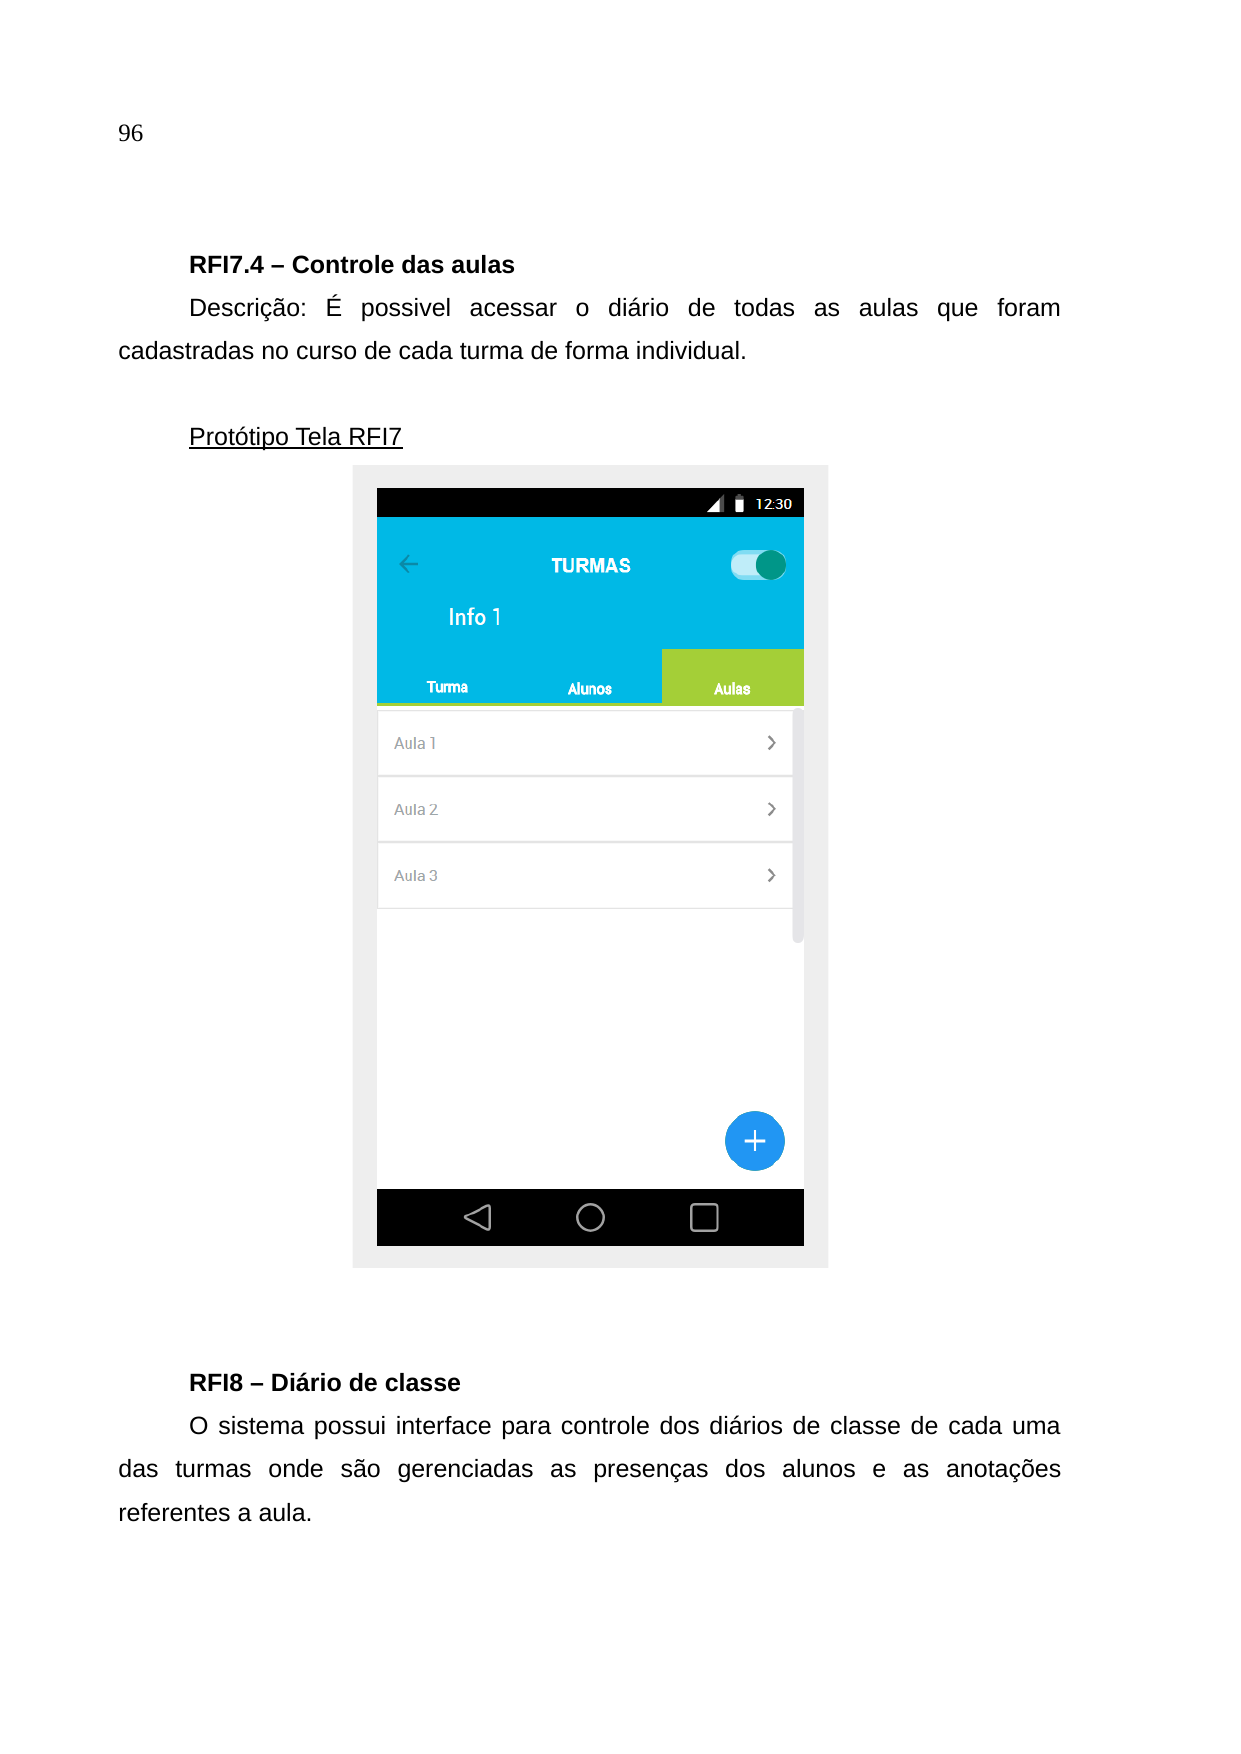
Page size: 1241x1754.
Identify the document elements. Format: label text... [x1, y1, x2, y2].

text RFI7.4 – Controle das aulas [118, 250, 1063, 278]
text Descrição: É possivel acessar o diário de todas as aulas que foram cadastradas no curso de cada turma de forma individual. [118, 293, 1063, 365]
text O sistema possui interface para controle dos diários de classe de cada uma das turmas onde são gerenciadas as presenças dos alunos e as anotações referentes a aula. [118, 1411, 1063, 1526]
picture [352, 465, 829, 1268]
text Protótipo Tela RFI7 [118, 422, 1063, 451]
text RFI8 – Diário de classe [118, 1368, 1063, 1397]
